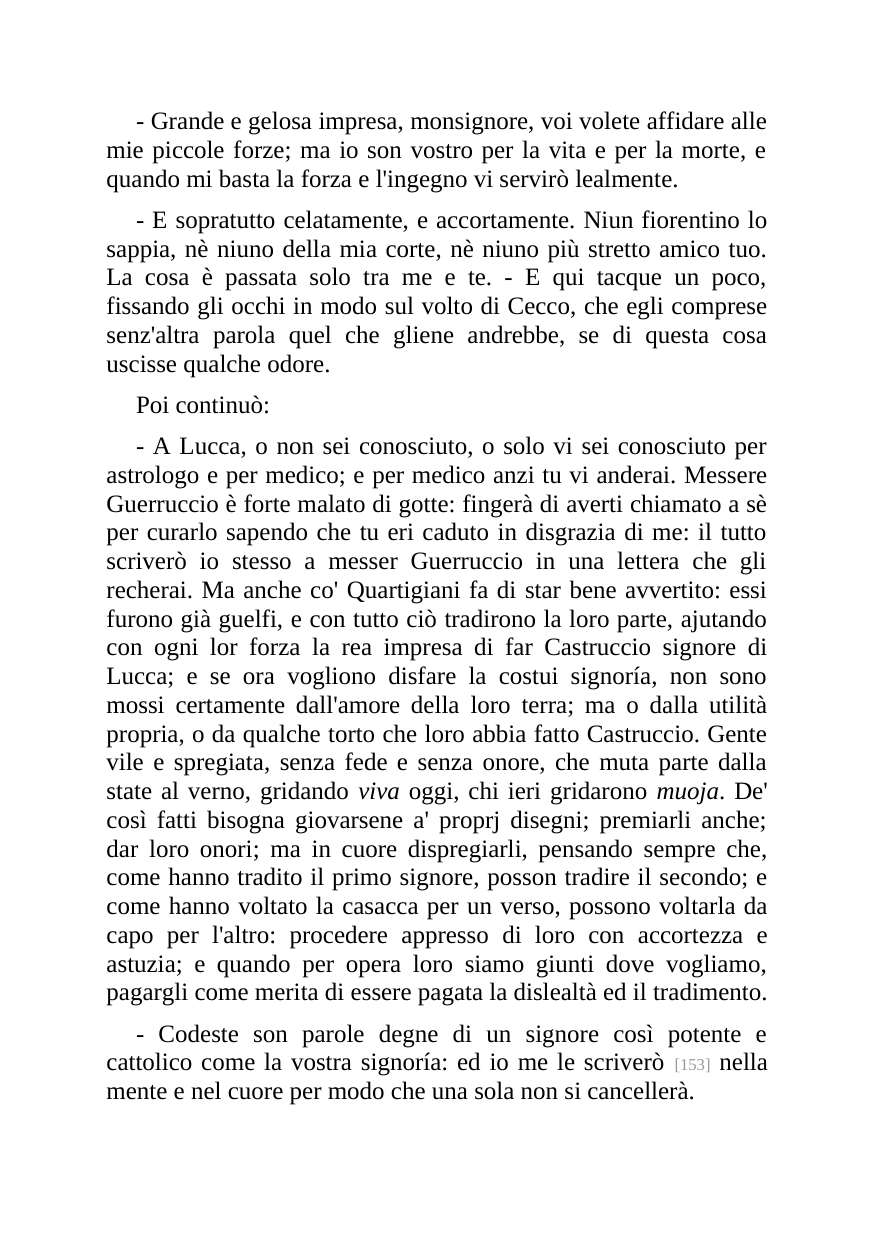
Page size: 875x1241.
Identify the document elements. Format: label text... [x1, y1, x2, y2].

text - Codeste son parole degne di un signore così potente e cattolico come la vostra signoría: ed io me le scriverò [153] nella mente e nel cuore per modo che una sola non si cancellerà. [106, 1019, 768, 1105]
text - E sopratutto celatamente, e accortamente. Niun fiorentino lo sappia, nè niuno della mia corte, nè niuno più stretto amico tuo. La cosa è passata solo tra me e te. - E qui tacque un poco, fissando gli occhi in modo sul volto di Cecco, che egli comprese senz'altra parola quel che gliene andrebbe, se di questa cosa uscisse qualche odore. [106, 205, 768, 377]
text - Grande e gelosa impresa, monsignore, voi volete affidare alle mie piccole forze; ma io son vostro per la vita e per la morte, e quando mi basta la forza e l'ingegno vi servirò lealmente. [106, 106, 768, 192]
text - A Lucca, o non sei conosciuto, o solo vi sei conosciuto per astrologo e per medico; e per medico anzi tu vi anderai. Messere Guerruccio è forte malato di gotte: fingerà di averti chiamato a sè per curarlo sapendo che tu eri caduto in disgrazia di me: il tutto scriverò io stesso a messer Guerruccio in una lettera che gli recherai. Ma anche co' Quartigiani fa di star bene avvertito: essi furono già guelfi, e con tutto ciò tradirono la loro parte, ajutando con ogni lor forza la rea impresa di far Castruccio signore di Lucca; e se ora vogliono disfare la costui signoría, non sono mossi certamente dall'amore della loro terra; ma o dalla utilità propria, o da qualche torto che loro abbia fatto Castruccio. Gente vile e spregiata, senza fede e senza onore, che muta parte dalla state al verno, gridando viva oggi, chi ieri gridarono muoja. De' così fatti bisogna giovarsene a' proprj disegni; premiarli anche; dar loro onori; ma in cuore dispregiarli, pensando sempre che, come hanno tradito il primo signore, posson tradire il secondo; e come hanno voltato la casacca per un verso, possono voltarla da capo per l'altro: procedere appresso di loro con accortezza e astuzia; e quando per opera loro siamo giunti dove vogliamo, pagargli come merita di essere pagata la dislealtà ed il tradimento. [106, 431, 768, 1006]
text Poi continuò: [106, 390, 768, 419]
